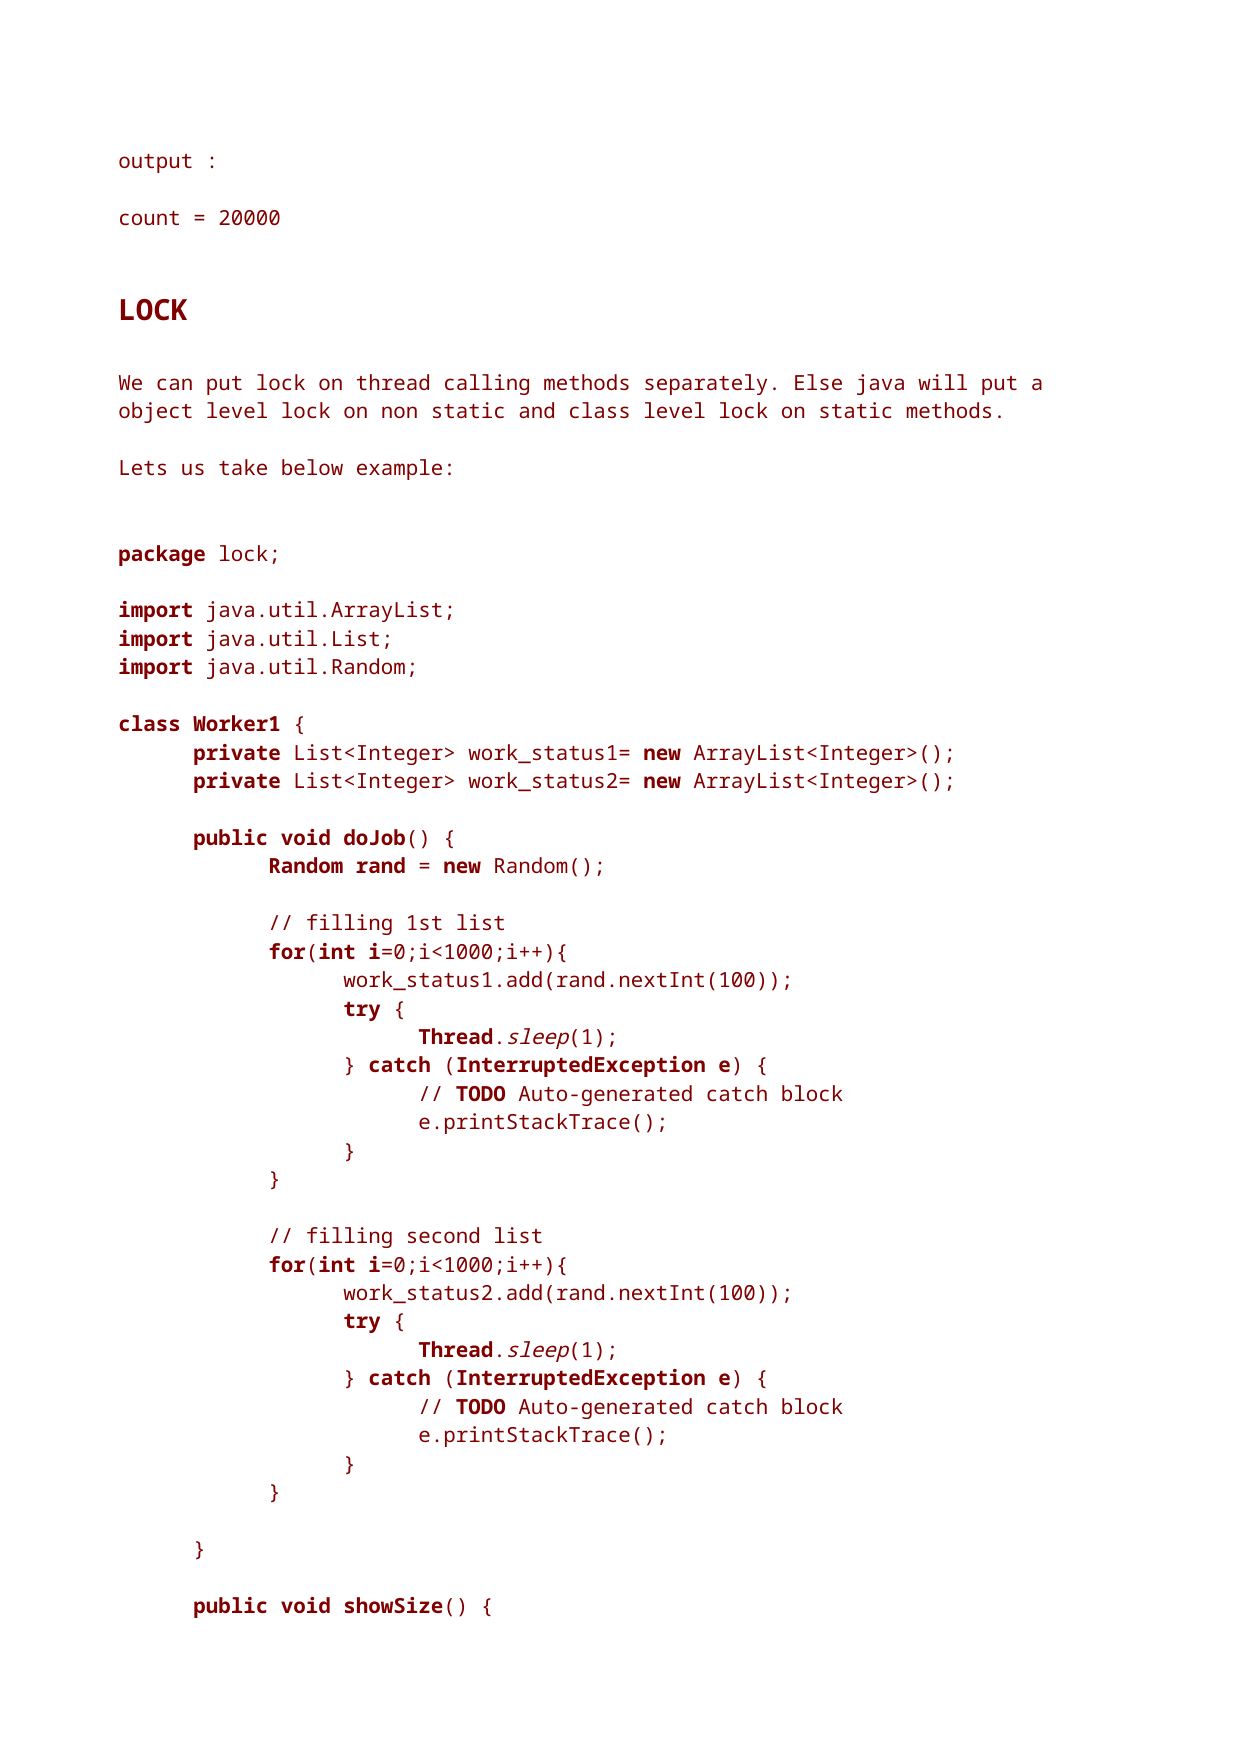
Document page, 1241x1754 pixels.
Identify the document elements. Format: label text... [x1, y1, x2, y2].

text } [118, 1164, 1122, 1193]
text output : [118, 147, 1122, 175]
text // TODO Auto-generated catch block [118, 1079, 1122, 1107]
text for(int i=0;i<1000;i++){ [118, 1250, 1122, 1278]
text import java.util.Random; [118, 652, 1122, 681]
text class Worker1 { [118, 709, 1122, 738]
text // filling 1st list [118, 908, 1122, 937]
text count = 20000 [118, 203, 1122, 232]
text Thread.sleep(1); [118, 1335, 1122, 1363]
text Random rand = new Random(); [118, 852, 1122, 880]
text } [118, 1136, 1122, 1164]
text try { [118, 994, 1122, 1022]
text } catch (InterruptedException e) { [118, 1363, 1122, 1392]
text e.printStackTrace(); [118, 1107, 1122, 1136]
text for(int i=0;i<1000;i++){ [118, 937, 1122, 965]
text LOCK [118, 289, 1122, 328]
text try { [118, 1307, 1122, 1335]
text package lock; [118, 539, 1122, 567]
text private List<Integer> work_status1= new ArrayList<Integer>(); [118, 738, 1122, 766]
text // TODO Auto-generated catch block [118, 1392, 1122, 1420]
text import java.util.ArrayList; [118, 596, 1122, 624]
text import java.util.List; [118, 624, 1122, 652]
text } [118, 1449, 1122, 1477]
text We can put lock on thread calling methods separately. Else java will put a object level lock on non static and class level lock on static methods. [118, 368, 1122, 425]
text public void doJob() { [118, 823, 1122, 852]
text Thread.sleep(1); [118, 1022, 1122, 1051]
text work_status2.add(rand.nextInt(100)); [118, 1278, 1122, 1307]
text } [118, 1534, 1122, 1562]
text // filling second list [118, 1221, 1122, 1250]
text Lets us take below example: [118, 453, 1122, 482]
text private List<Integer> work_status2= new ArrayList<Integer>(); [118, 766, 1122, 795]
text e.printStackTrace(); [118, 1420, 1122, 1449]
text public void showSize() { [118, 1591, 1122, 1619]
text } [118, 1477, 1122, 1506]
text work_status1.add(rand.nextInt(100)); [118, 965, 1122, 994]
text } catch (InterruptedException e) { [118, 1051, 1122, 1079]
